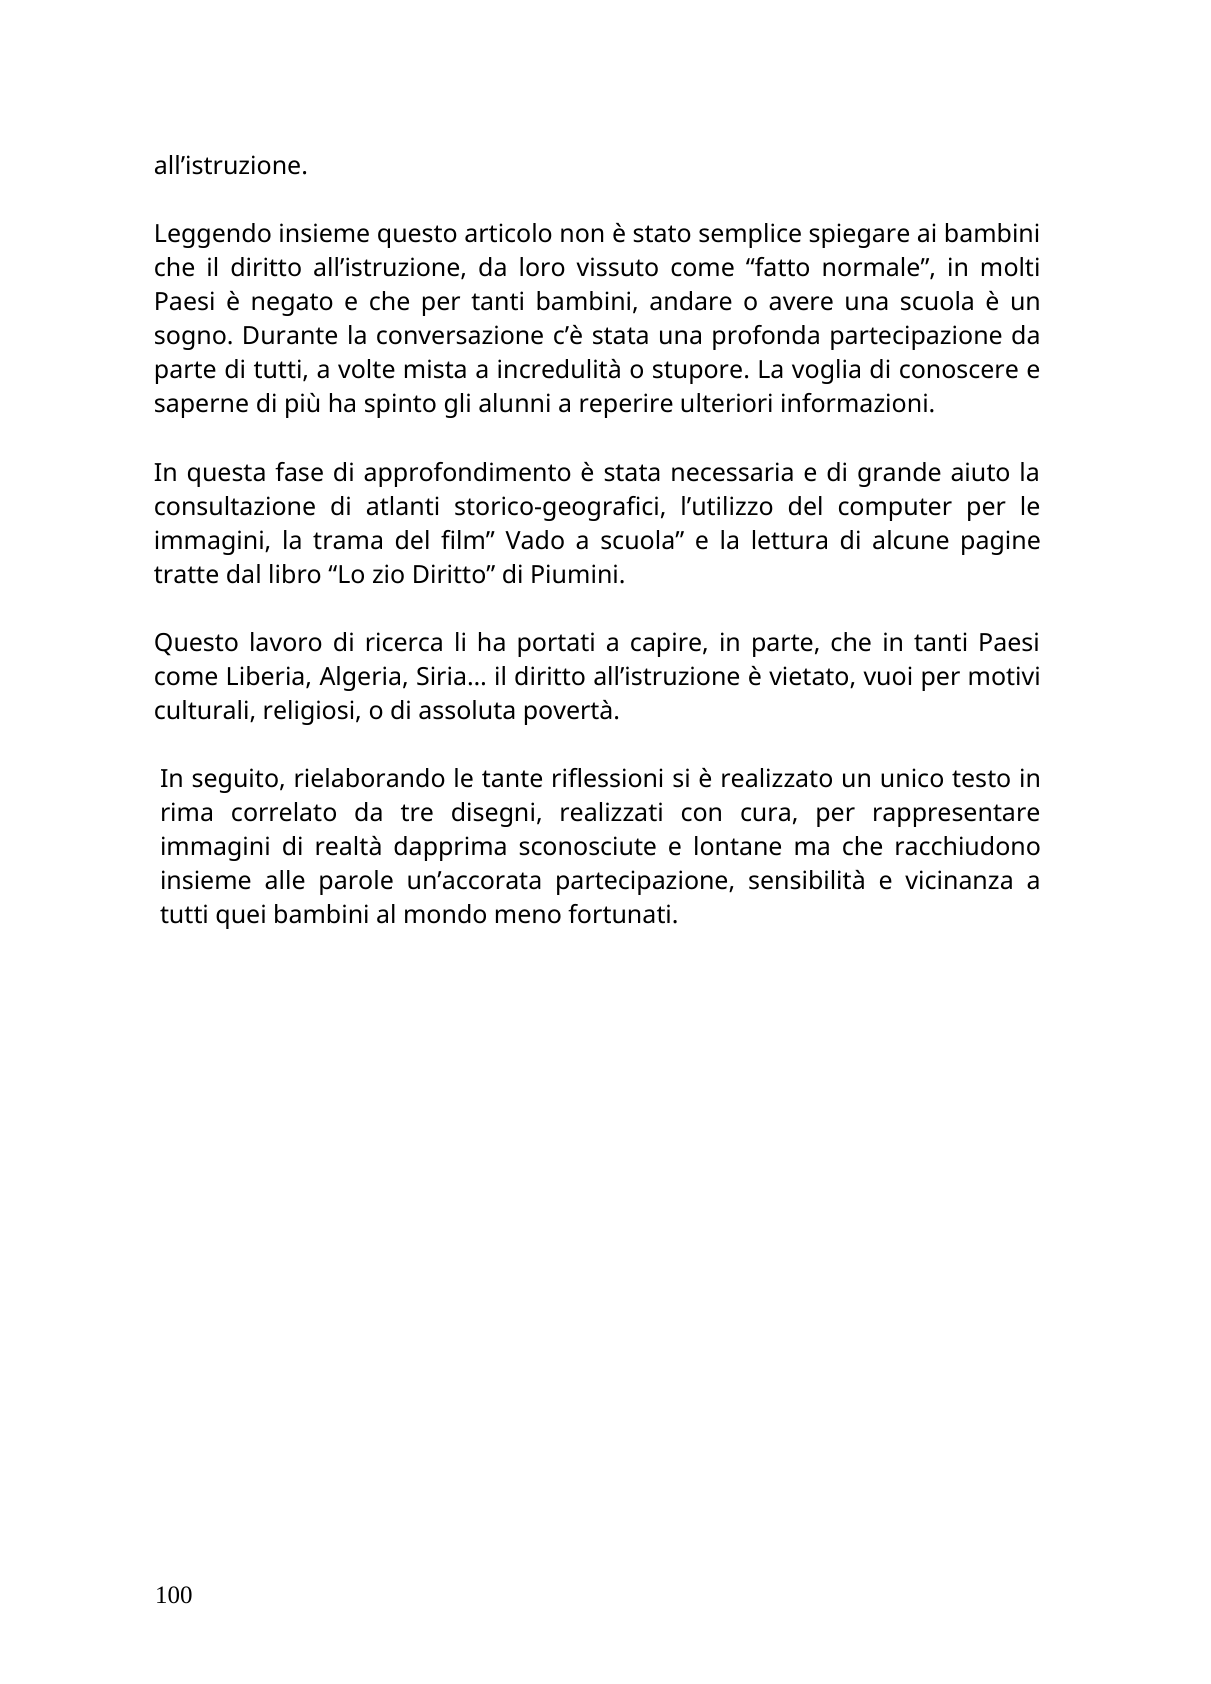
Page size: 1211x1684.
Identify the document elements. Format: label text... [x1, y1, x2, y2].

text In seguito, rielaborando le tante riflessioni si è realizzato un unico testo in rima correlato da tre disegni, realizzati con cura, per rappresentare immagini di realtà dapprima sconosciute e lontane ma che racchiudono insieme alle parole un’accorata partecipazione, sensibilità e vicinanza a tutti quei bambini al mondo meno fortunati. [160, 761, 1042, 931]
text In questa fase di approfondimento è stata necessaria e di grande aiuto la consultazione di atlanti storico-geografici, l’utilizzo del computer per le immagini, la trama del film” Vado a scuola” e la lettura di alcune pagine tratte dal libro “Lo zio Diritto” di Piumini. [154, 454, 1042, 591]
text Questo lavoro di ricerca li ha portati a capire, in parte, che in tanti Paesi come Liberia, Algeria, Siria… il diritto all’istruzione è vietato, vuoi per motivi culturali, religiosi, o di assoluta povertà. [154, 624, 1042, 727]
text all’istruzione. [154, 148, 1042, 182]
text Leggendo insieme questo articolo non è stato semplice spiegare ai bambini che il diritto all’istruzione, da loro vissuto come “fatto normale”, in molti Paesi è negato e che per tanti bambini, andare o avere una scuola è un sogno. Durante la conversazione c’è stata una profonda partecipazione da parte di tutti, a volte mista a incredulità o stupore. La voglia di conoscere e saperne di più ha spinto gli alunni a reperire ulteriori informazioni. [154, 216, 1042, 420]
